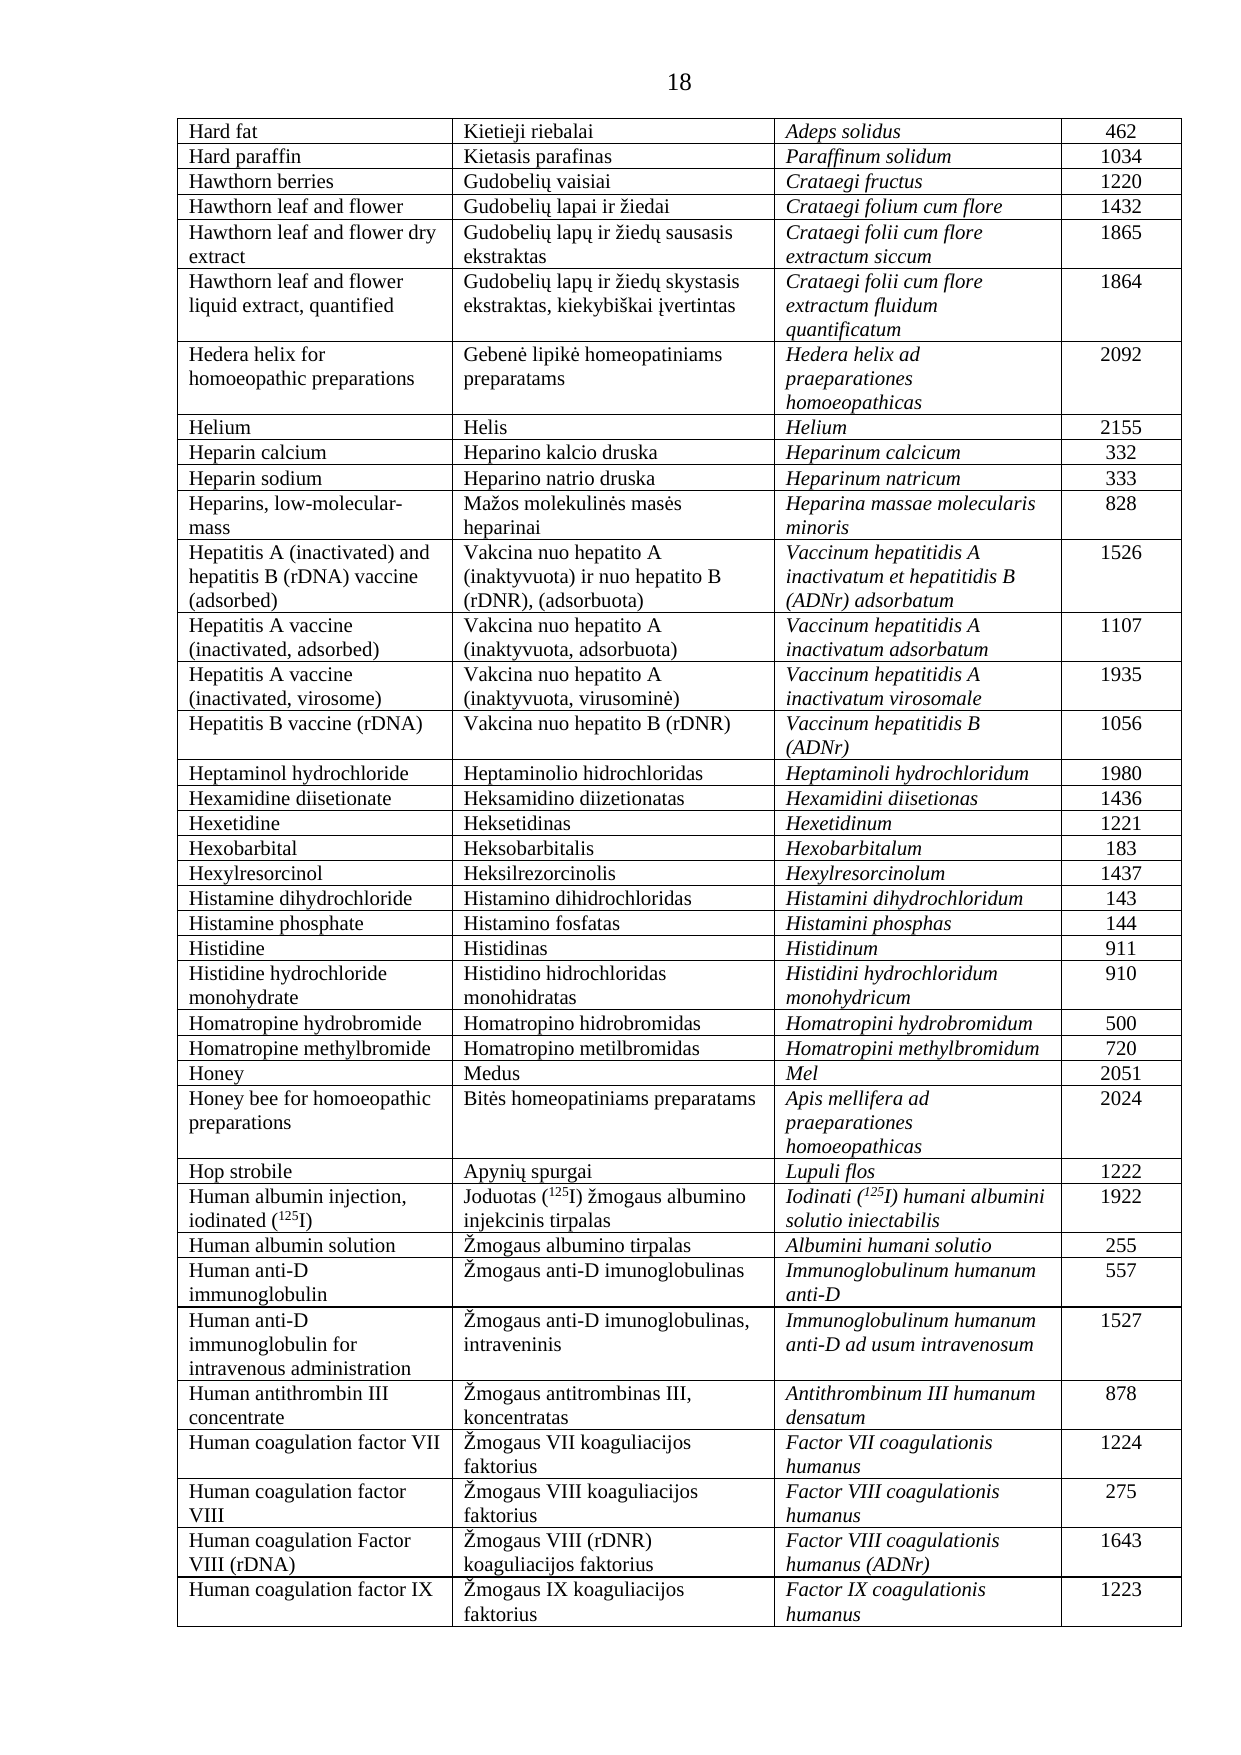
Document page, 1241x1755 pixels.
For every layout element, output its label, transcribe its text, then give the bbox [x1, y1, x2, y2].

table_cell Gudobelių lapai ir žiedai [453, 195, 774, 218]
table_cell 2092 [1062, 342, 1181, 414]
table_cell Homatropino metilbromidas [453, 1036, 774, 1059]
table_cell Žmogaus VIII (rDNR) koaguliacijos faktorius [453, 1528, 774, 1576]
table_cell Histamine phosphate [178, 911, 452, 935]
table_cell Antithrombinum III humanum densatum [775, 1381, 1061, 1429]
table_cell 1864 [1062, 269, 1181, 341]
table_cell Factor IX coagulationis humanus [775, 1578, 1061, 1626]
table_cell Heparinum calcicum [775, 440, 1061, 464]
table_cell Hexylresorcinol [178, 861, 452, 885]
table_cell 911 [1062, 936, 1181, 960]
table_cell 1643 [1062, 1528, 1181, 1576]
table_cell Mažos molekulinės masės heparinai [453, 491, 774, 539]
table_cell Vakcina nuo hepatito A (inaktyvuota, adsorbuota) [453, 613, 774, 661]
table_cell Heparins, low-molecular-mass [178, 491, 452, 539]
table_cell Žmogaus IX koaguliacijos faktorius [453, 1578, 774, 1626]
table_cell Žmogaus VII koaguliacijos faktorius [453, 1430, 774, 1478]
table_cell Human coagulation Factor VIII (rDNA) [178, 1528, 452, 1576]
table_cell Human albumin solution [178, 1233, 452, 1257]
table_cell Adeps solidus [775, 119, 1061, 143]
table_cell 462 [1062, 119, 1181, 143]
table_cell Honey bee for homoeopathic preparations [178, 1086, 452, 1158]
table_cell Hexetidine [178, 811, 452, 835]
table_cell Factor VII coagulationis humanus [775, 1430, 1061, 1478]
table_cell 1056 [1062, 711, 1181, 759]
table_cell Hexetidinum [775, 811, 1061, 835]
table_cell 183 [1062, 836, 1181, 860]
table_cell 2155 [1062, 415, 1181, 439]
table_cell Hexylresorcinolum [775, 861, 1061, 885]
table_cell Hawthorn berries [178, 169, 452, 193]
table_cell Žmogaus anti-D imunoglobulinas, intraveninis [453, 1308, 774, 1380]
table_cell 1221 [1062, 811, 1181, 835]
table_cell Heparin sodium [178, 465, 452, 489]
table_cell Gebenė lipikė homeopatiniams preparatams [453, 342, 774, 414]
table_cell Crataegi folium cum flore [775, 195, 1061, 218]
table_cell Hepatitis A (inactivated) and hepatitis B (rDNA) vaccine (adsorbed) [178, 540, 452, 612]
table_cell Human coagulation factor VII [178, 1430, 452, 1478]
table_cell Žmogaus albumino tirpalas [453, 1233, 774, 1257]
table_cell Heptaminol hydrochloride [178, 760, 452, 784]
table_cell Heparina massae molecularis minoris [775, 491, 1061, 539]
table_cell Human anti-D immunoglobulin for intravenous administration [178, 1308, 452, 1380]
table_cell Apynių spurgai [453, 1159, 774, 1183]
table_cell Vakcina nuo hepatito B (rDNR) [453, 711, 774, 759]
table_cell 332 [1062, 440, 1181, 464]
table_cell Homatropini hydrobromidum [775, 1010, 1061, 1034]
table_cell Paraffinum solidum [775, 144, 1061, 168]
table_cell Heptaminolio hidrochloridas [453, 760, 774, 784]
table_cell Human coagulation factor VIII [178, 1479, 452, 1527]
table_cell 255 [1062, 1233, 1181, 1257]
table_cell Bitės homeopatiniams preparatams [453, 1086, 774, 1158]
table_cell Helium [178, 415, 452, 439]
table_cell Gudobelių vaisiai [453, 169, 774, 193]
table_cell Žmogaus anti-D imunoglobulinas [453, 1258, 774, 1306]
table_cell Crataegi folii cum flore extractum fluidum quantificatum [775, 269, 1061, 341]
table_cell Vaccinum hepatitidis A inactivatum adsorbatum [775, 613, 1061, 661]
table_cell Histamino fosfatas [453, 911, 774, 935]
table_cell Albumini humani solutio [775, 1233, 1061, 1257]
table_cell 910 [1062, 961, 1181, 1009]
table_cell Histidinum [775, 936, 1061, 960]
table_cell Crataegi folii cum flore extractum siccum [775, 220, 1061, 268]
table_cell Heparino kalcio druska [453, 440, 774, 464]
table_cell 2024 [1062, 1086, 1181, 1158]
table_cell 144 [1062, 911, 1181, 935]
table_cell Hard paraffin [178, 144, 452, 168]
table_cell 2051 [1062, 1061, 1181, 1085]
table_cell Hepatitis A vaccine (inactivated, adsorbed) [178, 613, 452, 661]
table_cell Helis [453, 415, 774, 439]
table_cell Immunoglobulinum humanum anti-D ad usum intravenosum [775, 1308, 1061, 1380]
table_cell Helium [775, 415, 1061, 439]
table_cell 878 [1062, 1381, 1181, 1429]
table_cell 1922 [1062, 1184, 1181, 1232]
table_cell Hexobarbitalum [775, 836, 1061, 860]
table_cell Žmogaus antitrombinas III, koncentratas [453, 1381, 774, 1429]
table_cell Immunoglobulinum humanum anti-D [775, 1258, 1061, 1306]
table_cell Histamini dihydrochloridum [775, 886, 1061, 910]
table_cell Human albumin injection, iodinated (125I) [178, 1184, 452, 1232]
table_cell Homatropino hidrobromidas [453, 1010, 774, 1034]
table_cell 557 [1062, 1258, 1181, 1306]
table_cell 828 [1062, 491, 1181, 539]
table_cell Heksilrezorcinolis [453, 861, 774, 885]
table_cell Hexamidine diisetionate [178, 786, 452, 809]
table_cell Homatropini methylbromidum [775, 1036, 1061, 1059]
table_cell Vaccinum hepatitidis B (ADNr) [775, 711, 1061, 759]
table_cell 1437 [1062, 861, 1181, 885]
table_cell Hedera helix ad praeparationes homoeopathicas [775, 342, 1061, 414]
table_cell 1034 [1062, 144, 1181, 168]
table_cell Heksetidinas [453, 811, 774, 835]
table_cell 1980 [1062, 760, 1181, 784]
table_cell Heptaminoli hydrochloridum [775, 760, 1061, 784]
table_cell Histidino hidrochloridas monohidratas [453, 961, 774, 1009]
table_cell 1865 [1062, 220, 1181, 268]
table_cell Hexobarbital [178, 836, 452, 860]
table_cell Hepatitis A vaccine (inactivated, virosome) [178, 662, 452, 710]
table_cell Kietasis parafinas [453, 144, 774, 168]
table_cell Human anti-D immunoglobulin [178, 1258, 452, 1306]
table_cell 1432 [1062, 195, 1181, 218]
table_cell Hedera helix for homoeopathic preparations [178, 342, 452, 414]
table_cell Histidini hydrochloridum monohydricum [775, 961, 1061, 1009]
table_cell Heparinum natricum [775, 465, 1061, 489]
table_cell Lupuli flos [775, 1159, 1061, 1183]
table_cell Histamine dihydrochloride [178, 886, 452, 910]
table_cell 1224 [1062, 1430, 1181, 1478]
table_cell Heksamidino diizetionatas [453, 786, 774, 809]
table_cell Hexamidini diisetionas [775, 786, 1061, 809]
table_cell Hawthorn leaf and flower [178, 195, 452, 218]
table_cell Homatropine hydrobromide [178, 1010, 452, 1034]
table_cell Medus [453, 1061, 774, 1085]
table_cell Vakcina nuo hepatito A (inaktyvuota, virusominė) [453, 662, 774, 710]
table_cell 1526 [1062, 540, 1181, 612]
table_cell Žmogaus VIII koaguliacijos faktorius [453, 1479, 774, 1527]
table_cell 720 [1062, 1036, 1181, 1059]
table_cell Histidinas [453, 936, 774, 960]
table_cell Honey [178, 1061, 452, 1085]
table_cell Mel [775, 1061, 1061, 1085]
table_cell 1436 [1062, 786, 1181, 809]
table_cell Iodinati (125I) humani albumini solutio iniectabilis [775, 1184, 1061, 1232]
table_cell 275 [1062, 1479, 1181, 1527]
table_cell 1527 [1062, 1308, 1181, 1380]
table_cell Hepatitis B vaccine (rDNA) [178, 711, 452, 759]
table_cell Histamini phosphas [775, 911, 1061, 935]
table_cell Kietieji riebalai [453, 119, 774, 143]
table_cell 1935 [1062, 662, 1181, 710]
table_cell Heparino natrio druska [453, 465, 774, 489]
table_cell 1107 [1062, 613, 1181, 661]
table_cell Vakcina nuo hepatito A (inaktyvuota) ir nuo hepatito B (rDNR), (adsorbuota) [453, 540, 774, 612]
table_cell Crataegi fructus [775, 169, 1061, 193]
table_cell Gudobelių lapų ir žiedų sausasis ekstraktas [453, 220, 774, 268]
table_cell Heparin calcium [178, 440, 452, 464]
table_cell 1220 [1062, 169, 1181, 193]
table_cell Histidine [178, 936, 452, 960]
table_cell Histidine hydrochloride monohydrate [178, 961, 452, 1009]
table_cell Factor VIII coagulationis humanus (ADNr) [775, 1528, 1061, 1576]
table_cell Joduotas (125I) žmogaus albumino injekcinis tirpalas [453, 1184, 774, 1232]
table_cell 500 [1062, 1010, 1181, 1034]
table_cell Homatropine methylbromide [178, 1036, 452, 1059]
table_cell Hop strobile [178, 1159, 452, 1183]
table_cell 143 [1062, 886, 1181, 910]
table_cell Hawthorn leaf and flower liquid extract, quantified [178, 269, 452, 341]
table_cell Vaccinum hepatitidis A inactivatum et hepatitidis B (ADNr) adsorbatum [775, 540, 1061, 612]
table_cell Factor VIII coagulationis humanus [775, 1479, 1061, 1527]
table_cell Hawthorn leaf and flower dry extract [178, 220, 452, 268]
table_cell 333 [1062, 465, 1181, 489]
table_cell Heksobarbitalis [453, 836, 774, 860]
table_cell Gudobelių lapų ir žiedų skystasis ekstraktas, kiekybiškai įvertintas [453, 269, 774, 341]
table_cell Human antithrombin III concentrate [178, 1381, 452, 1429]
table_cell Apis mellifera ad praeparationes homoeopathicas [775, 1086, 1061, 1158]
table_cell 1223 [1062, 1578, 1181, 1626]
table_cell 1222 [1062, 1159, 1181, 1183]
table_cell Hard fat [178, 119, 452, 143]
table_cell Vaccinum hepatitidis A inactivatum virosomale [775, 662, 1061, 710]
table_cell Histamino dihidrochloridas [453, 886, 774, 910]
table_cell Human coagulation factor IX [178, 1578, 452, 1626]
